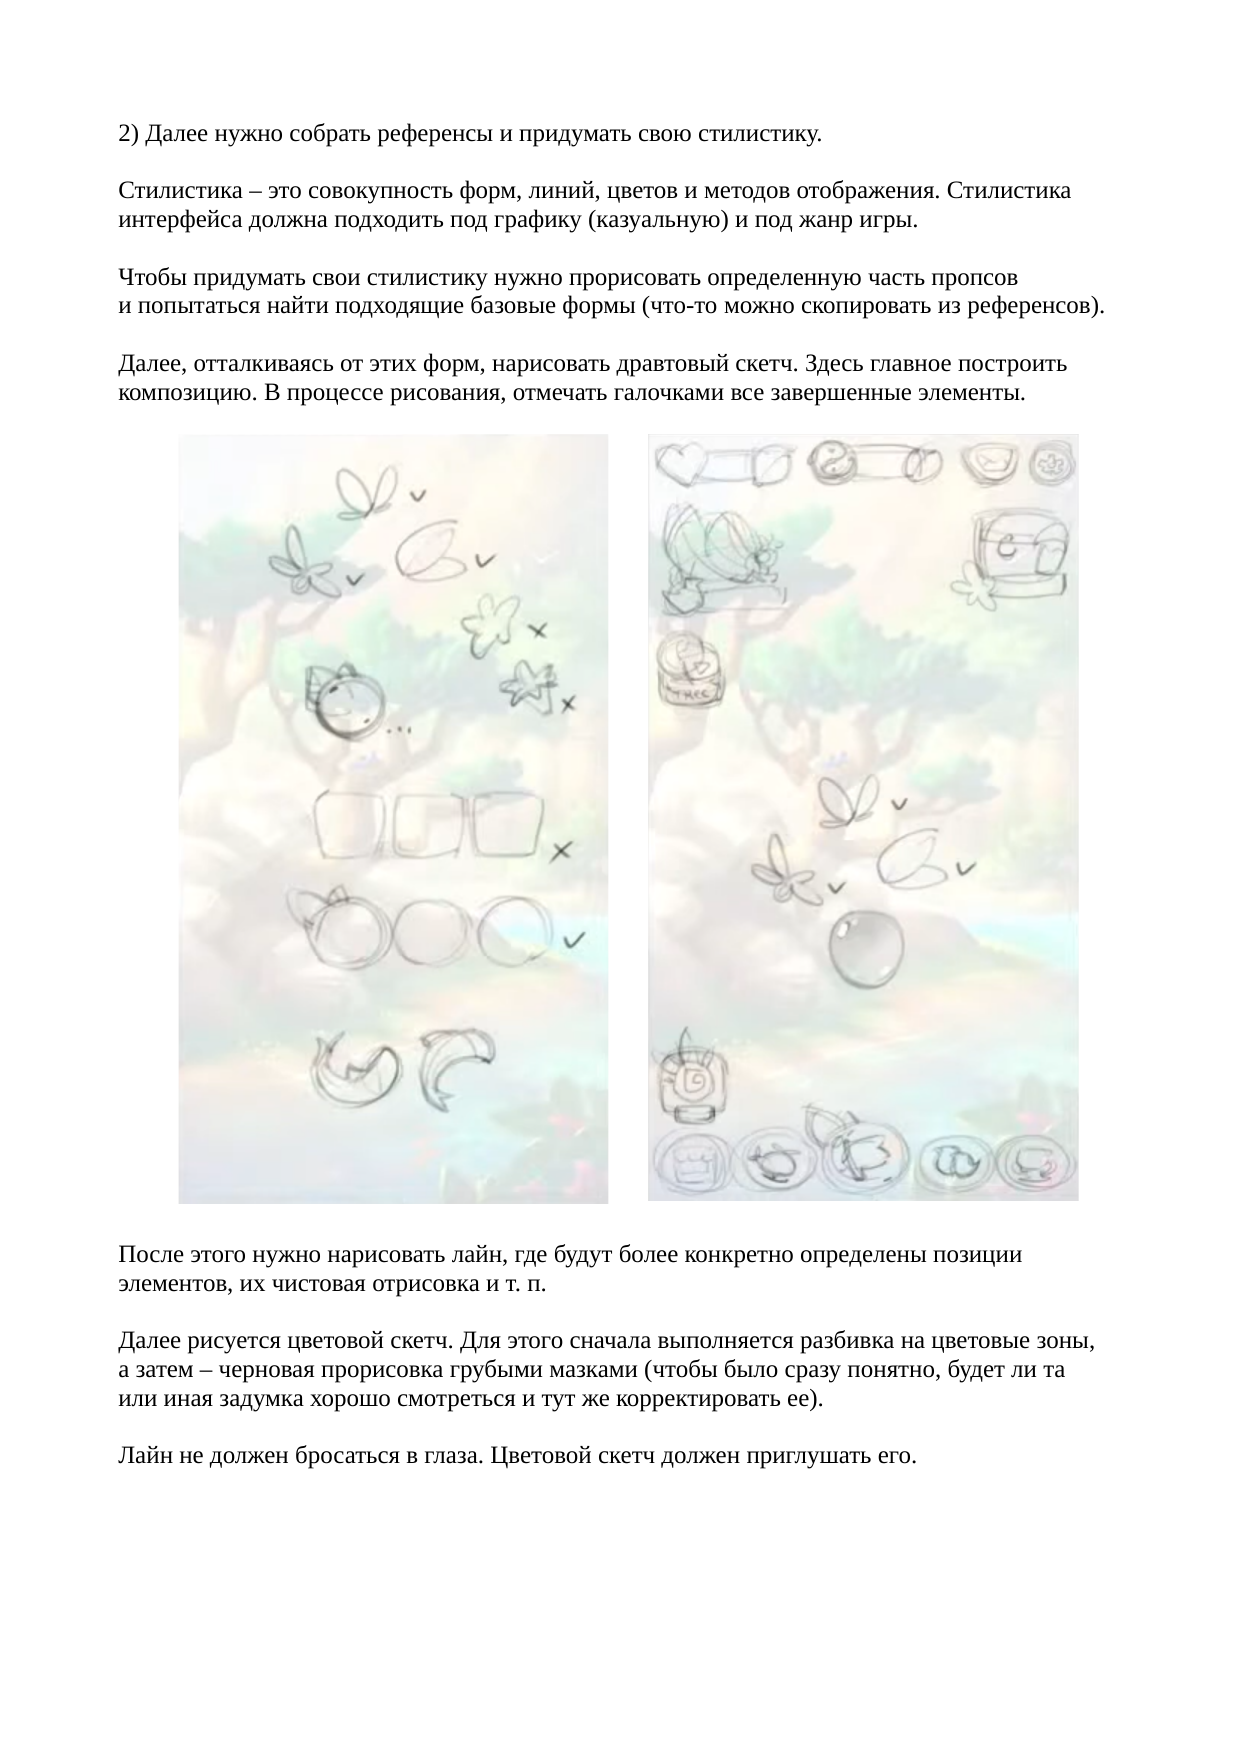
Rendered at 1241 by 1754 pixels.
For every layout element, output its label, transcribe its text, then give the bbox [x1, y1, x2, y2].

text Лайн не должен бросаться в глаза. Цветовой скетч должен приглушать его. [118, 1441, 1122, 1469]
text Далее рисуется цветовой скетч. Для этого сначала выполняется разбивка на цветовые зоны, [118, 1326, 1122, 1354]
picture [178, 434, 609, 1204]
text Далее, отталкиваясь от этих форм, нарисовать дравтовый скетч. Здесь главное построить композицию. В процессе рисования, отмечать галочками все завершенные элементы. [118, 348, 1122, 406]
text Чтобы придумать свои стилистику нужно прорисовать определенную часть пропсов [118, 262, 1122, 291]
text После этого нужно нарисовать лайн, где будут более конкретно определены позиции элементов, их чистовая отрисовка и т. п. [118, 1239, 1122, 1297]
text 2) Далее нужно собрать референсы и придумать свою стилистику. [118, 118, 1122, 147]
picture [648, 434, 1079, 1201]
text а затем – черновая прорисовка грубыми мазками (чтобы было сразу понятно, будет ли та [118, 1354, 1122, 1383]
text или иная задумка хорошо смотреться и тут же корректировать ее). [118, 1383, 1122, 1412]
text и попытаться найти подходящие базовые формы (что-то можно скопировать из референсов). [118, 291, 1122, 319]
text Стилистика – это совокупность форм, линий, цветов и методов отображения. Стилистика интерфейса должна подходить под графику (казуальную) и под жанр игры. [118, 176, 1122, 233]
